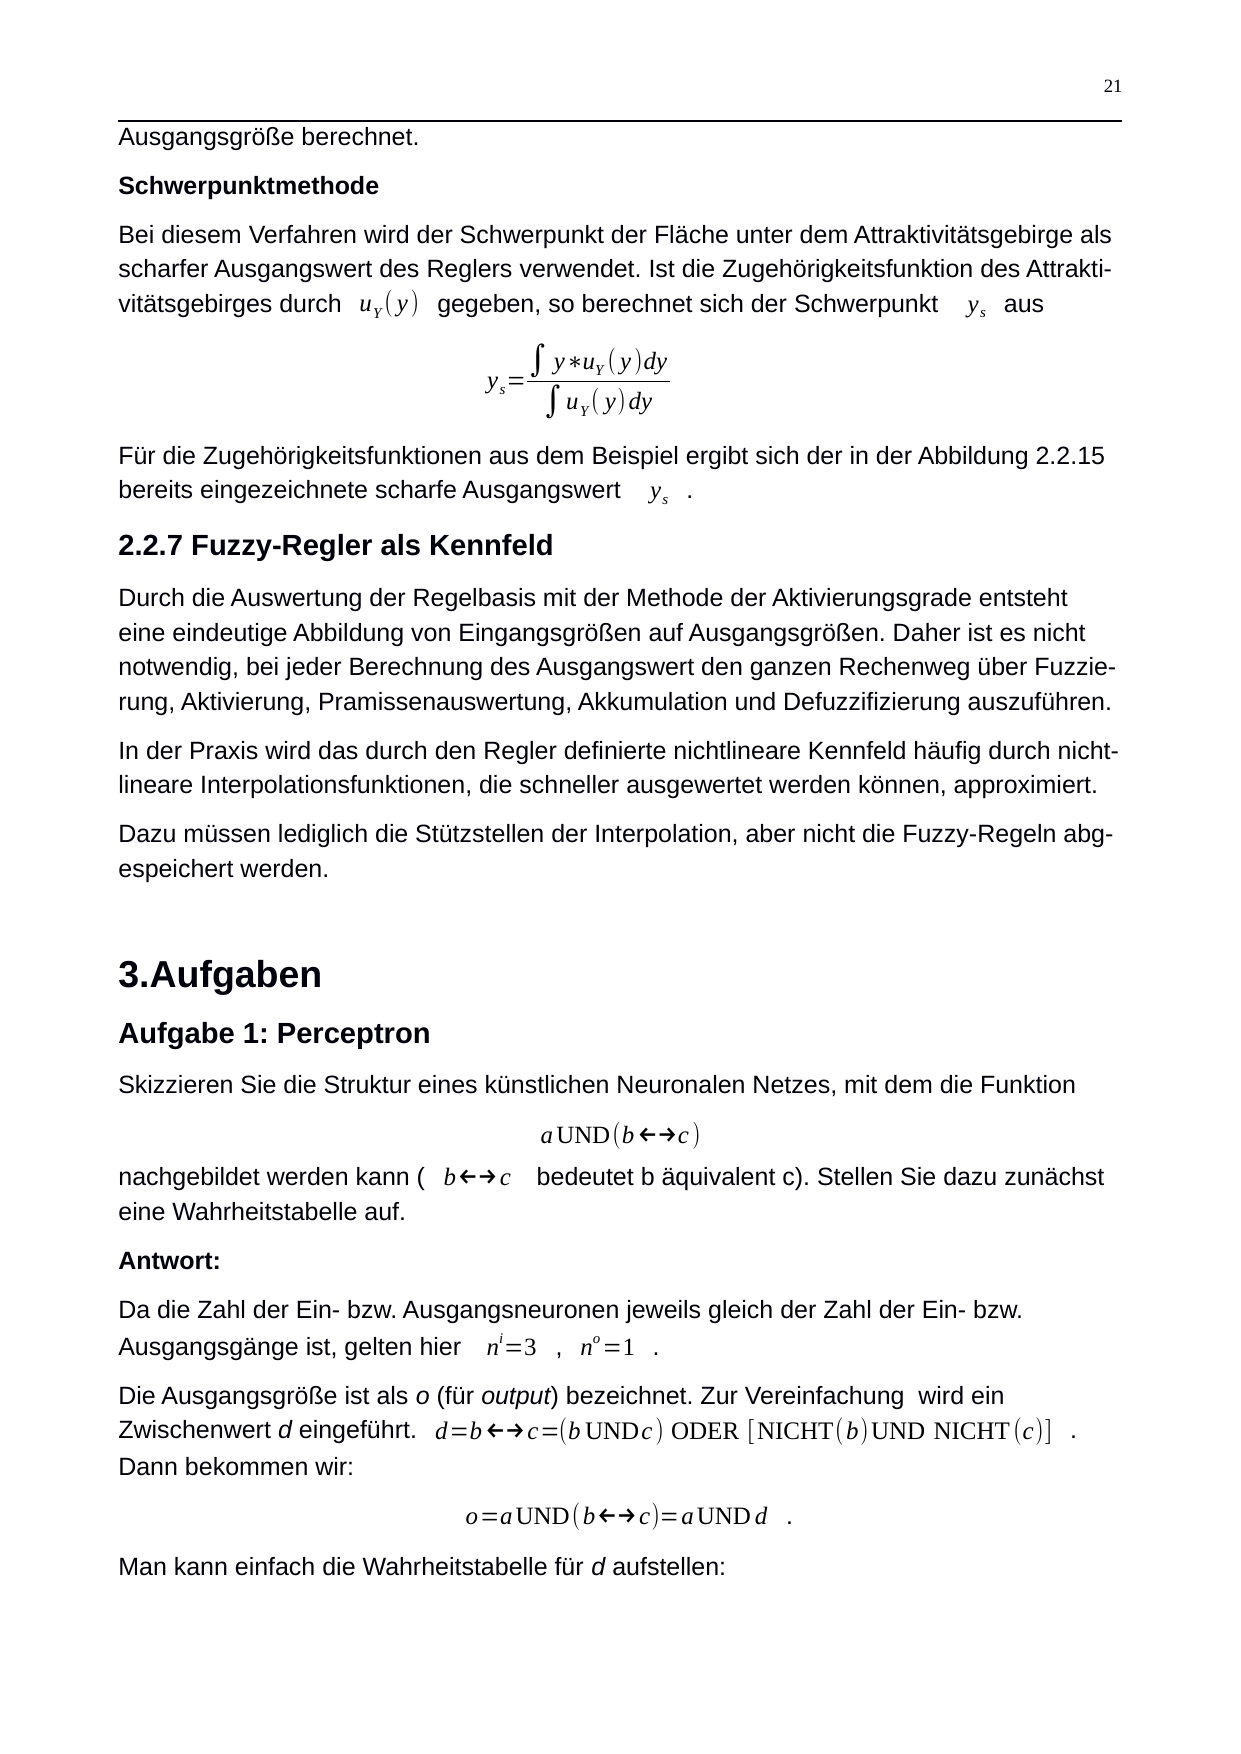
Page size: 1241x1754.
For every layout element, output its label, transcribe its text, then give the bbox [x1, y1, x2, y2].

text Antwort: [118, 1246, 1122, 1274]
text Ausgangsgröße berechnet. [118, 122, 1122, 151]
title 3.Aufgaben [118, 952, 1122, 995]
text Die Ausgangsgröße ist als o (für output) bezeichnet. Zur Vereinfachung wird ein Zwischenwert d eingeführt.. Dann bekommen wir: [118, 1381, 1122, 1481]
text In der Praxis wird das durch den Regler definierte nichtlineare Kennfeld häufig durch nicht-lineare Interpolationsfunktionen, die schneller ausgewertet werden können, approximiert. [118, 736, 1122, 799]
text Dazu müssen lediglich die Stützstellen der Interpolation, aber nicht die Fuzzy-Regeln abg-espeichert werden. [118, 819, 1122, 882]
text Durch die Auswertung der Regelbasis mit der Methode der Aktivierungsgrade entsteht eine eindeutige Abbildung von Eingangsgrößen auf Ausgangsgrößen. Daher ist es nicht notwendig, bei jeder Berechnung des Ausgangswert den ganzen Rechenweg über Fuzzie-rung, Aktivierung, Pramissenauswertung, Akkumulation und Defuzzifizierung auszuführen. [118, 583, 1122, 715]
text 2.2.7 Fuzzy-Regler als Kennfeld [118, 528, 1122, 562]
subtitle Skizzieren Sie die Struktur eines künstlichen Neuronalen Netzes, mit dem die Funktion [118, 1070, 1122, 1099]
text Da die Zahl der Ein- bzw. Ausgangsneuronen jeweils gleich der Zahl der Ein- bzw. Ausgangsgänge ist, gelten hier ,. [118, 1295, 1122, 1361]
subtitle Aufgabe 1: Perceptron [118, 1016, 1122, 1049]
text nachgebildet werden kann ( bedeutet b äquivalent c). Stellen Sie dazu zunächst eine Wahrheitstabelle auf. [118, 1162, 1122, 1225]
text Man kann einfach die Wahrheitstabelle für d aufstellen: [118, 1552, 1122, 1581]
text Bei diesem Verfahren wird der Schwerpunkt der Fläche unter dem Attraktivitätsgebirge als scharfer Ausgangswert des Reglers verwendet. Ist die Zugehörigkeitsfunktion des Attrakti-vitätsgebirges durchgegeben, so berechnet sich der Schwerpunkt aus [118, 220, 1122, 321]
text . [118, 1501, 1122, 1532]
text Schwerpunktmethode [118, 171, 1122, 199]
text Für die Zugehörigkeitsfunktionen aus dem Beispiel ergibt sich der in der Abbildung 2.2.15 bereits eingezeichnete scharfe Ausgangswert . [118, 441, 1122, 508]
